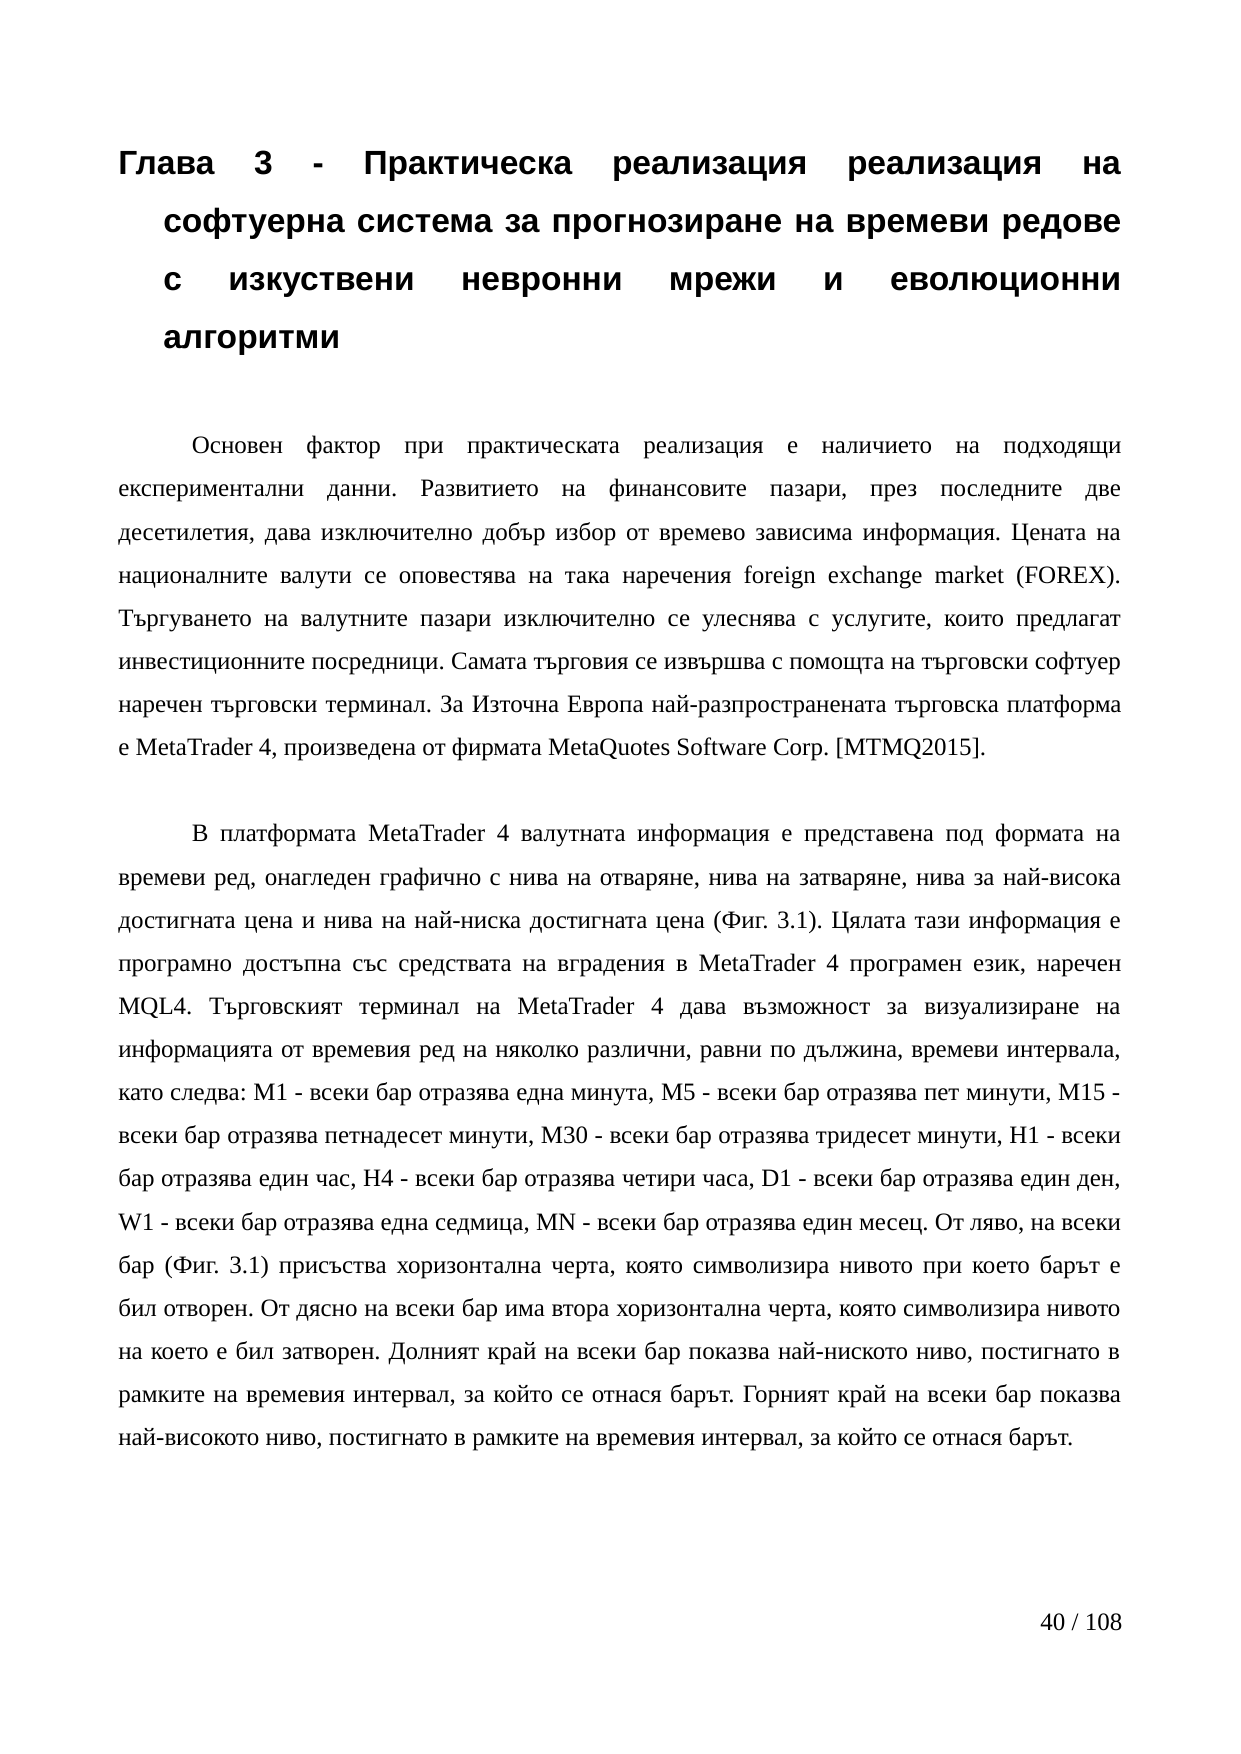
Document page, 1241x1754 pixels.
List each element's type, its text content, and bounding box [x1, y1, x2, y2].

subtitle Глава 3 - Практическа реализация реализация на софтуерна система за прогнозиране на времеви редове с изкуствени невронни мрежи и еволюционни алгоритми [118, 143, 1122, 356]
text Основен фактор при практическата реализация е наличието на подходящи експериментални данни. Развитието на финансовите пазари, през последните две десетилетия, дава изключително добър избор от времево зависима информация. Цената на националните валути се оповестява на така наречения foreign exchange market (FOREX). Търгуването на валутните пазари изключително се улеснява с услугите, които предлагат инвестиционните посредници. Самата търговия се извършва с помощта на търговски софтуер наречен търговски терминал. За Източна Европа най-разпространената търговска платформа е MetaTrader 4, произведена от фирмата MetaQuotes Software Corp. [MTMQ2015]. [118, 430, 1122, 761]
text В платформата MetaTrader 4 валутната информация е представена под формата на времеви ред, онагледен графично с нива на отваряне, нива на затваряне, нива за най-висока достигната цена и нива на най-ниска достигната цена (Фиг. 3.1). Цялата тази информация е програмно достъпна със средствата на вградения в MetaTrader 4 програмен език, наречен MQL4. Търговският терминал на MetaTrader 4 дава възможност за визуализиране на информацията от времевия ред на няколко различни, равни по дължина, времеви интервала, като следва: M1 - всеки бар отразява една минута, М5 - всеки бар отразява пет минути, М15 - всеки бар отразява петнадесет минути, М30 - всеки бар отразява тридесет минути, H1 - всеки бар отразява един час, H4 - всеки бар отразява четири часа, D1 - всеки бар отразява един ден, W1 - всеки бар отразява една седмица, MN - всеки бар отразява един месец. От ляво, на всеки бар (Фиг. 3.1) присъства хоризонтална черта, която символизира нивото при което барът е бил отворен. От дясно на всеки бар има втора хоризонтална черта, която символизира нивото на което е бил затворен. Долният край на всеки бар показва най-ниското ниво, постигнато в рамките на времевия интервал, за който се отнася барът. Горният край на всеки бар показва най-високото ниво, постигнато в рамките на времевия интервал, за който се отнася барът. [118, 818, 1122, 1451]
